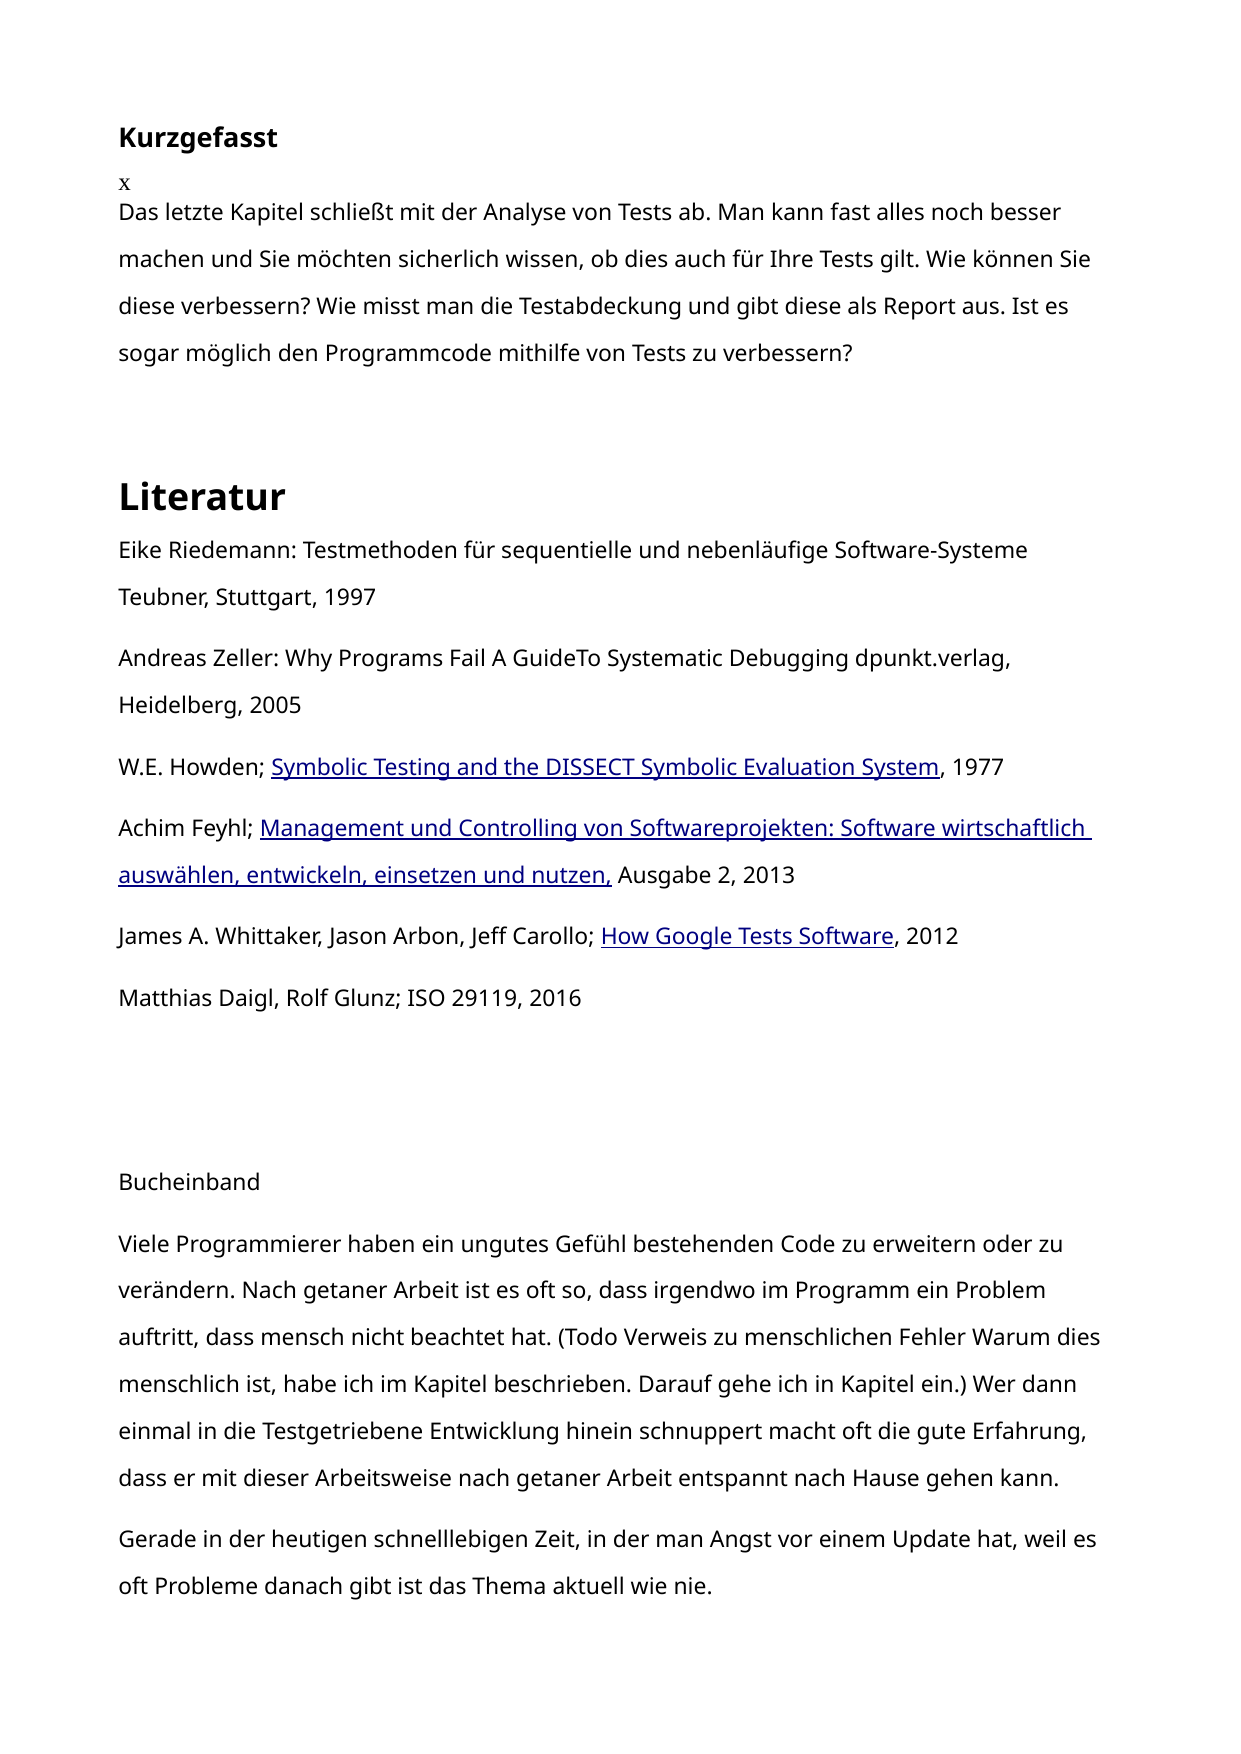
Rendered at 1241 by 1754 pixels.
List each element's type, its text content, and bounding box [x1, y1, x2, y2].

text Matthias Daigl, Rolf Glunz; ISO 29119, 2016 [118, 982, 1122, 1013]
text W.E. Howden; Symbolic Testing and the DISSECT Symbolic Evaluation System, 1977 [118, 750, 1122, 782]
text Gerade in der heutigen schnelllebigen Zeit, in der man Angst vor einem Update hat, weil es oft Probleme danach gibt ist das Thema aktuell wie nie. [118, 1523, 1122, 1601]
text James A. Whittaker, Jason Arbon, Jeff Carollo; How Google Tests Software, 2012 [118, 920, 1122, 951]
text Viele Programmierer haben ein ungutes Gefühl bestehenden Code zu erweitern oder zu verändern. Nach getaner Arbeit ist es oft so, dass irgendwo im Programm ein Problem auftritt, dass mensch nicht beachtet hat. (Todo Verweis zu menschlichen Fehler Warum dies menschlich ist, habe ich im Kapitel beschrieben. Darauf gehe ich in Kapitel ein.) Wer dann einmal in die Testgetriebene Entwicklung hinein schnuppert macht oft die gute Erfahrung, dass er mit dieser Arbeitsweise nach getaner Arbeit entspannt nach Hause gehen kann. [118, 1227, 1122, 1493]
text Eike Riedemann: Testmethoden für sequentielle und nebenläufige Software-Systeme Teubner, Stuttgart, 1997 [118, 534, 1122, 612]
subtitle Kurzgefasst [118, 118, 1122, 155]
text Achim Feyhl; Management und Controlling von Softwareprojekten: Software wirtschaftlich auswählen, entwickeln, einsetzen und nutzen, Ausgabe 2, 2013 [118, 812, 1122, 890]
text Andreas Zeller: Why Programs Fail A GuideTo Systematic Debugging dpunkt.verlag, Heidelberg, 2005 [118, 642, 1122, 720]
subtitle Literatur [118, 470, 1122, 521]
text x [118, 167, 1122, 196]
text Bucheinband [118, 1166, 1122, 1197]
text Das letzte Kapitel schließt mit der Analyse von Tests ab. Man kann fast alles noch besser machen und Sie möchten sicherlich wissen, ob dies auch für Ihre Tests gilt. Wie können Sie diese verbessern? Wie misst man die Testabdeckung und gibt diese als Report aus. Ist es sogar möglich den Programmcode mithilfe von Tests zu verbessern? [118, 196, 1122, 368]
